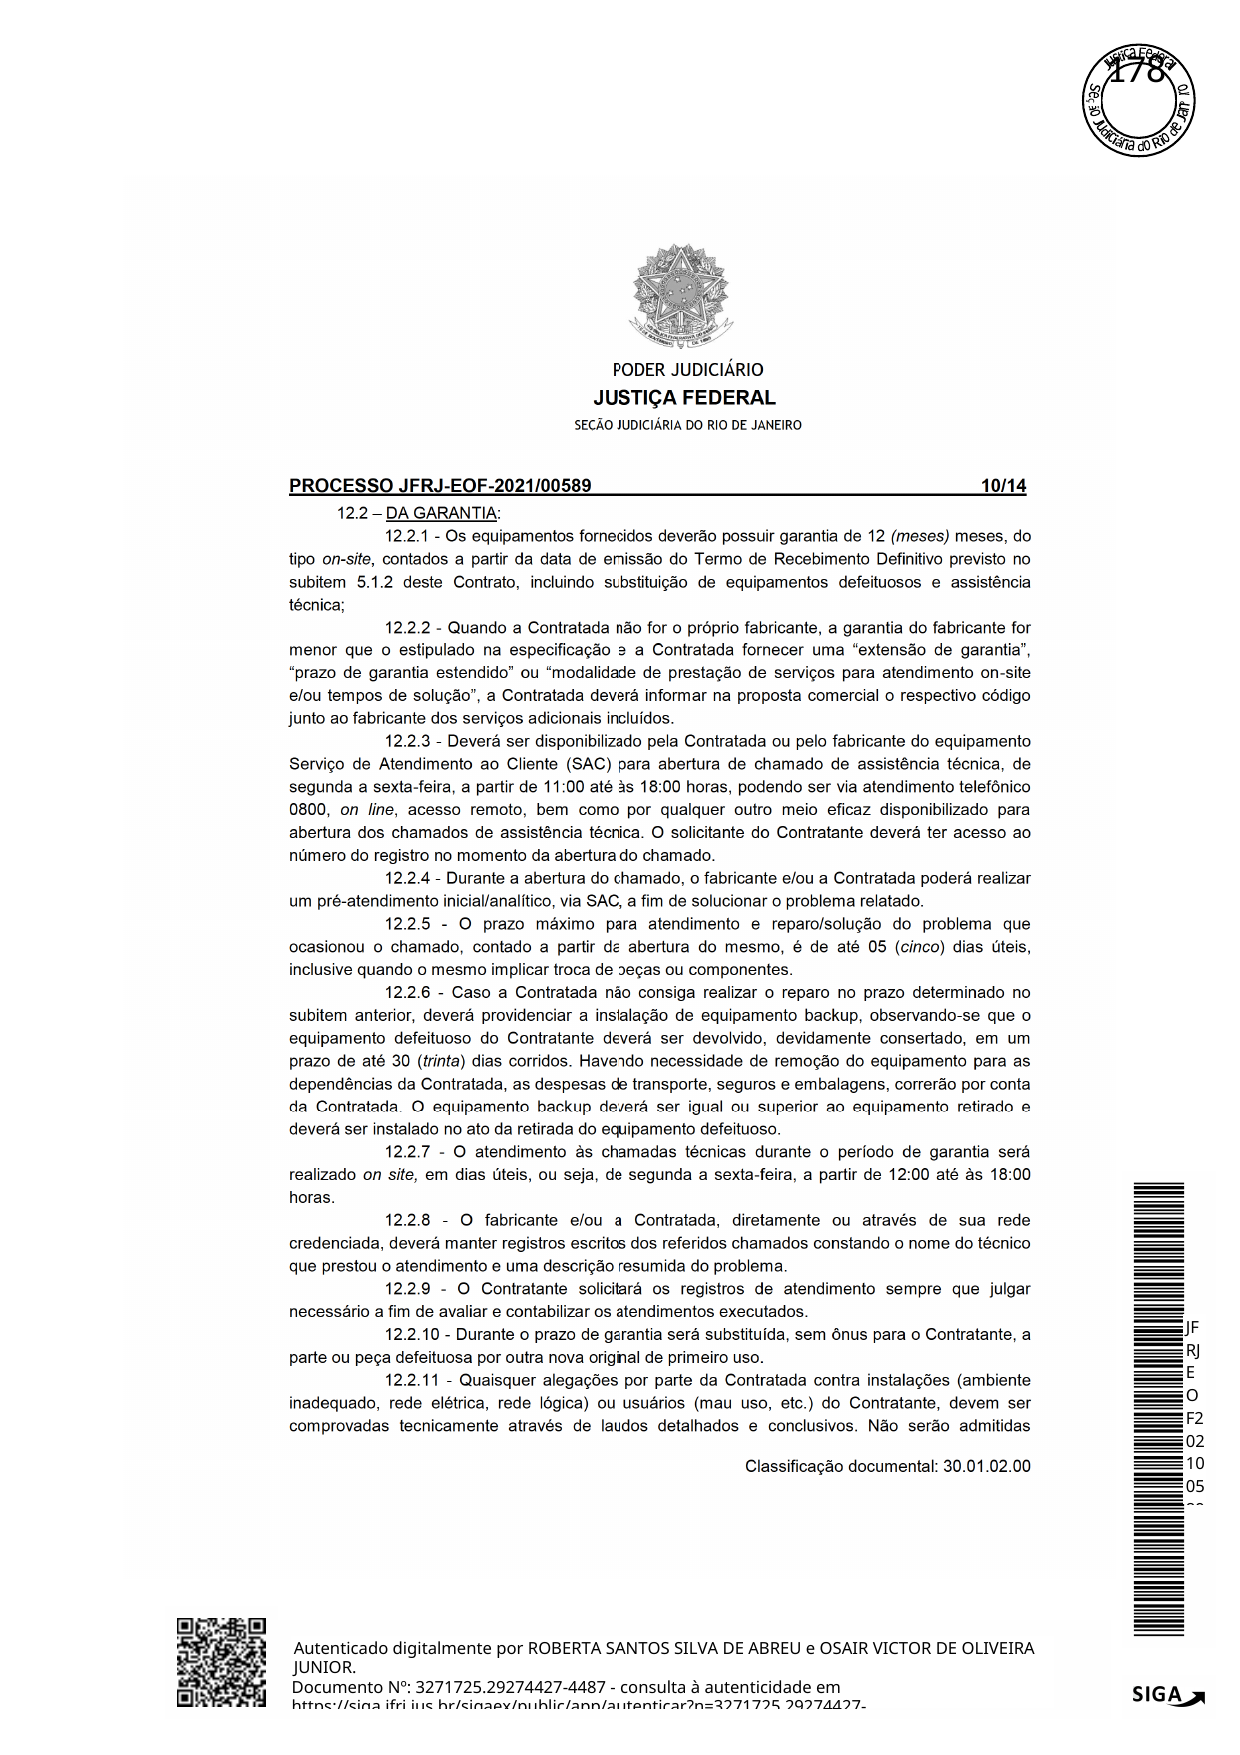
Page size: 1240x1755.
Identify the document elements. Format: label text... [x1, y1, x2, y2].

text JFRJEOF202100589V01 [1186, 1316, 1206, 1504]
text e [1179, 97, 1193, 105]
text ç [1085, 98, 1099, 106]
